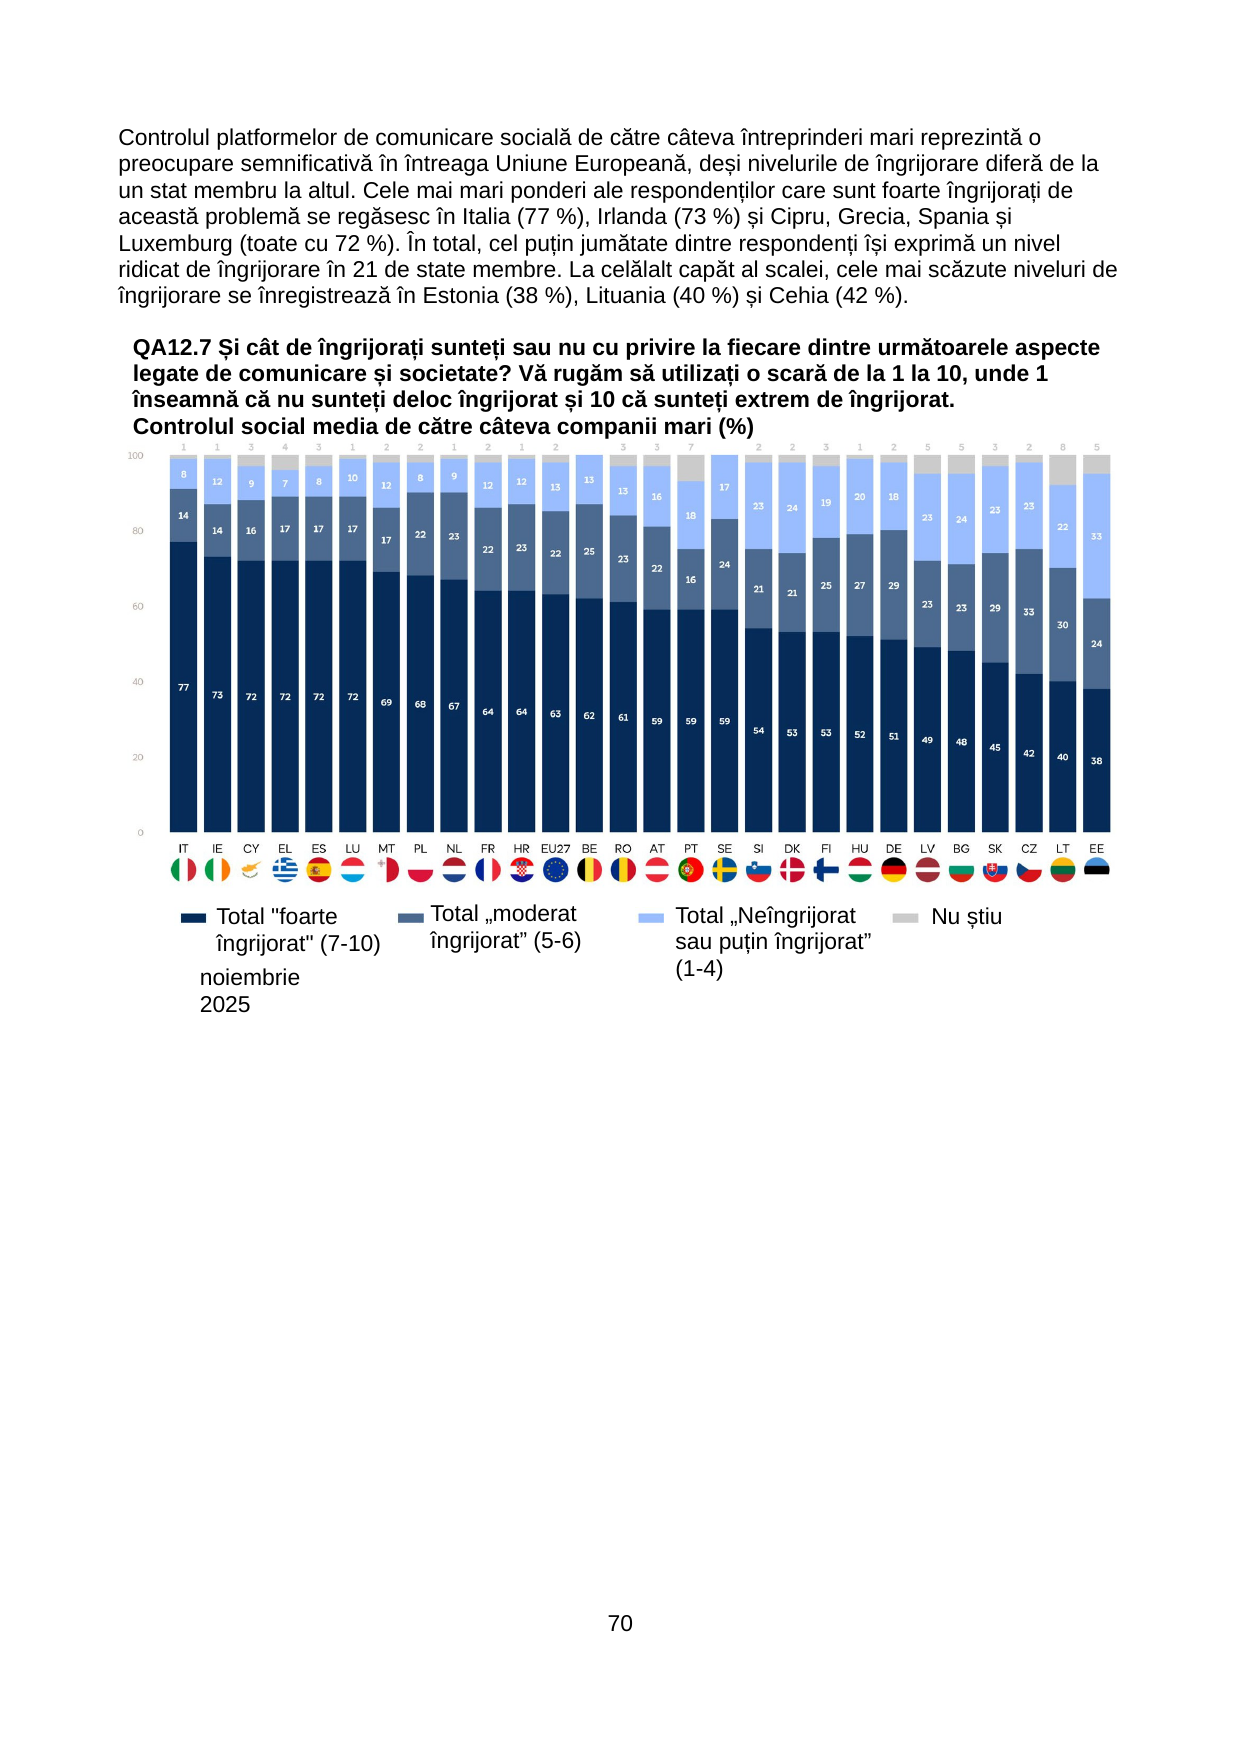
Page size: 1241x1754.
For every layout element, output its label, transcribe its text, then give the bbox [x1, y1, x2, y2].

picture [173, 904, 923, 926]
picture [789, 912, 795, 922]
text Controlul platformelor de comunicare socială de către câteva întreprinderi mari reprezintă o preocupare semnificativă în întreaga Uniune Europeană, deși nivelurile de îngrijorare diferă de la un stat membru la altul. Cele mai mari ponderi ale respondenților care sunt foarte îngrijorați de această problemă se regăsesc în Italia (77 %), Irlanda (73 %) și Cipru, Grecia, Spania și Luxemburg (toate cu 72 %). În total, cel puțin jumătate dintre respondenți își exprimă un nivel ridicat de îngrijorare în 21 de state membre. La celălalt capăt al scalei, cele mai scăzute niveluri de îngrijorare se înregistrează în Estonia (38 %), Lituania (40 %) și Cehia (42 %). [118, 124, 1122, 308]
picture [123, 439, 1117, 892]
